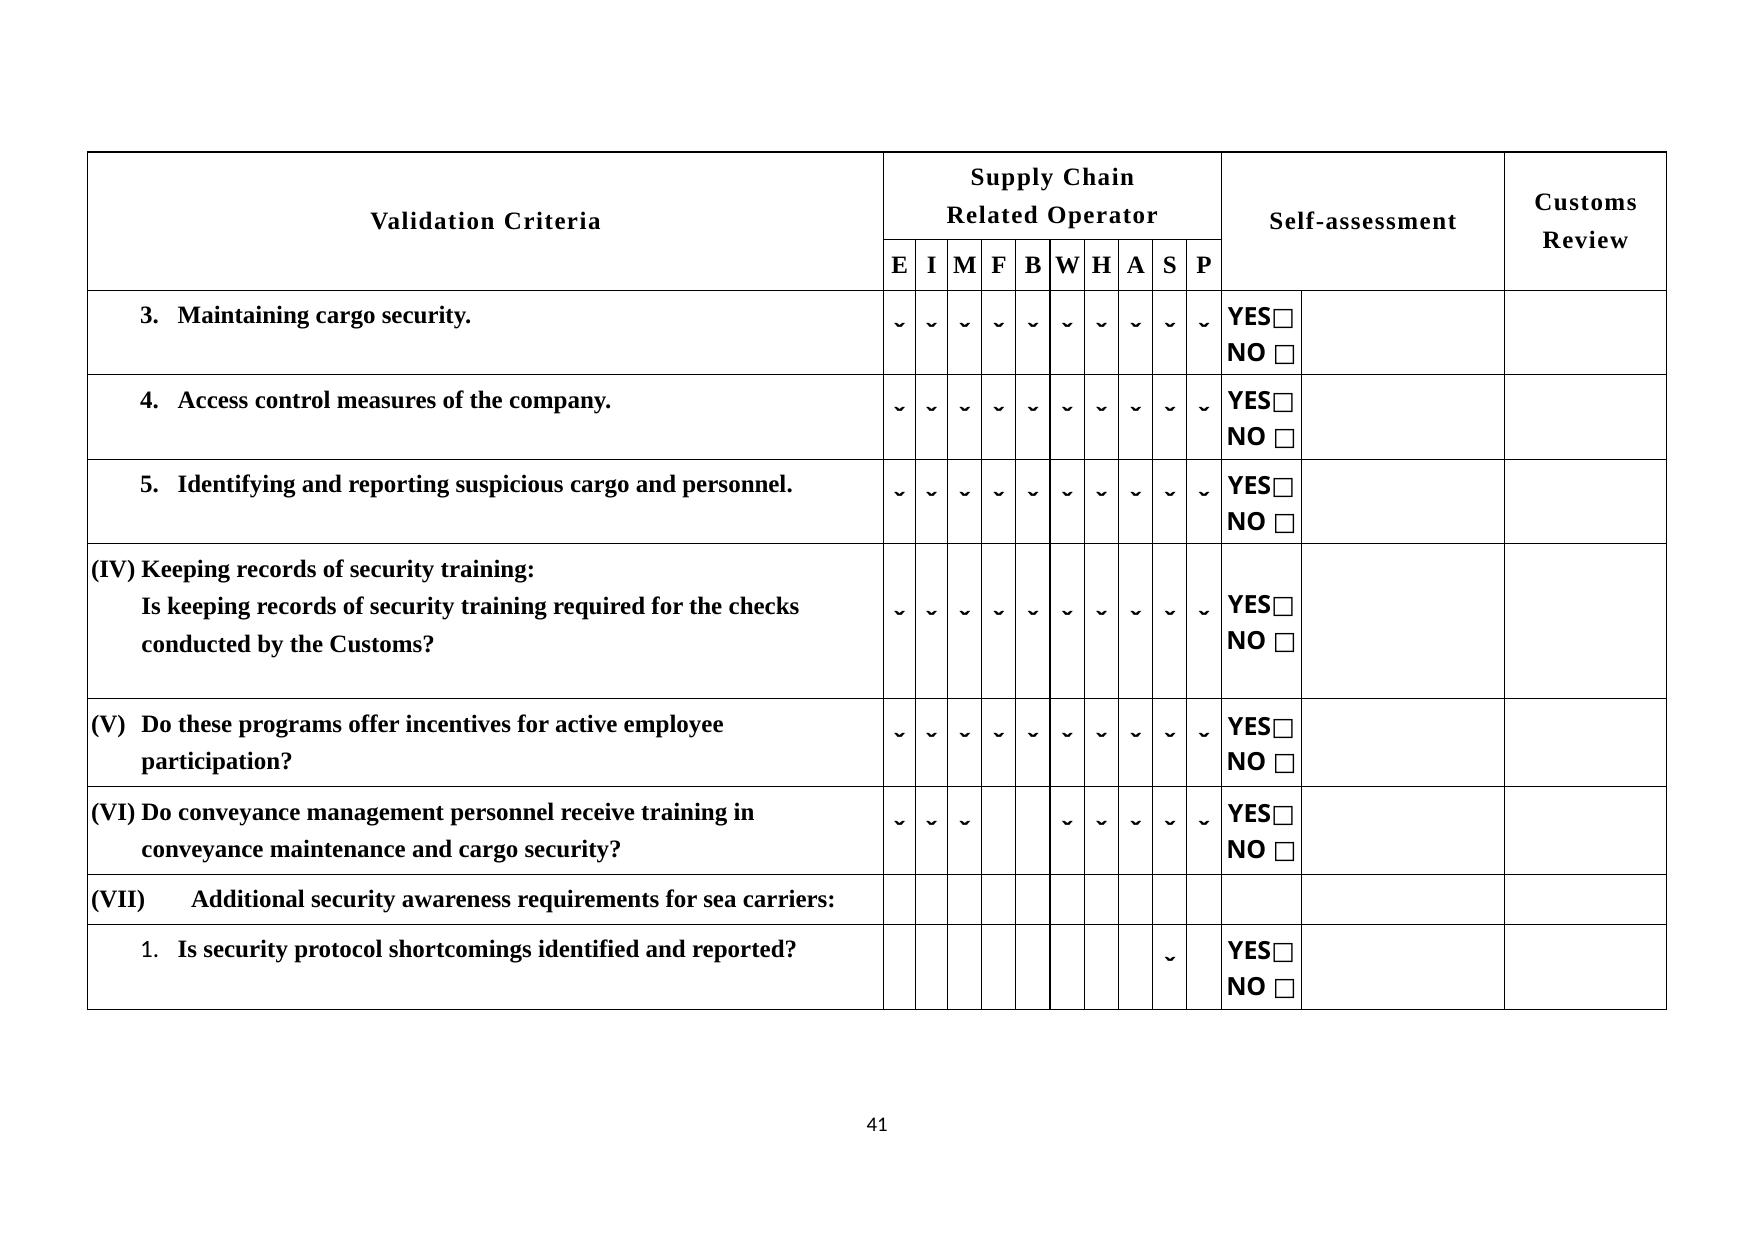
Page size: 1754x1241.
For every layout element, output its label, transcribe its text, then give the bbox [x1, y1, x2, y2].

table_cell A [1119, 240, 1152, 290]
table_header Supply Chain Related Operator [884, 153, 1221, 239]
table_cell [1302, 925, 1504, 1009]
table_cell [982, 787, 1015, 874]
table_cell S [1153, 240, 1186, 290]
table_cell YES□ NO □ [1222, 291, 1301, 374]
table_cell ˇ [1119, 291, 1152, 374]
table_cell ˇ [1016, 375, 1049, 459]
table_cell ˇ [884, 460, 915, 543]
table_cell Keeping records of security training: Is keeping records of security training required for the checks conducted by the Customs? [88, 544, 883, 698]
table_cell [1153, 875, 1186, 924]
table_cell ˇ [1187, 699, 1221, 786]
table_cell ˇ [916, 544, 947, 698]
table_cell Access control measures of the company. [88, 375, 883, 459]
table_cell [1505, 925, 1666, 1009]
table_cell [1085, 925, 1118, 1009]
table_cell H [1085, 240, 1118, 290]
table_cell ˇ [1119, 460, 1152, 543]
table_cell [1505, 787, 1666, 874]
table_cell YES□ NO □ [1222, 925, 1301, 1009]
table_cell ˇ [1085, 699, 1118, 786]
table_cell ˇ [1051, 544, 1084, 698]
table_cell ˇ [1153, 925, 1186, 1009]
table_cell ˇ [1051, 375, 1084, 459]
table_cell I [916, 240, 947, 290]
table_cell ˇ [1085, 460, 1118, 543]
table_cell [1016, 875, 1049, 924]
table_cell [916, 925, 947, 1009]
table_cell Do conveyance management personnel receive training in conveyance maintenance and cargo security? [88, 787, 883, 874]
table_cell ˇ [1085, 544, 1118, 698]
table_header Customs Review [1505, 153, 1666, 290]
table_cell ˇ [1051, 787, 1084, 874]
table_cell ˇ [916, 699, 947, 786]
table_cell [1505, 460, 1666, 543]
table_cell ˇ [1016, 291, 1049, 374]
table_cell [1302, 699, 1504, 786]
table_cell ˇ [948, 787, 981, 874]
table_cell ˇ [1119, 699, 1152, 786]
table_cell ˇ [982, 460, 1015, 543]
table_cell [1016, 925, 1049, 1009]
table_cell ˇ [1051, 460, 1084, 543]
table_cell ˇ [948, 291, 981, 374]
table_cell ˇ [884, 787, 915, 874]
table_cell YES□ NO □ [1222, 699, 1301, 786]
table_header Validation Criteria [88, 153, 883, 290]
table_cell [1187, 875, 1221, 924]
table_cell ˇ [1119, 375, 1152, 459]
table_cell P [1187, 240, 1221, 290]
table_cell B [1016, 240, 1049, 290]
table_cell ˇ [916, 375, 947, 459]
table_cell Is security protocol shortcomings identified and reported? [88, 925, 883, 1009]
table_cell ˇ [1153, 699, 1186, 786]
table_cell [1119, 875, 1152, 924]
table_cell Additional security awareness requirements for sea carriers: [88, 875, 883, 924]
table_cell ˇ [884, 544, 915, 698]
table_cell ˇ [1085, 375, 1118, 459]
table_cell [916, 875, 947, 924]
table_cell [1302, 544, 1504, 698]
table_cell ˇ [1085, 291, 1118, 374]
table_cell [1505, 544, 1666, 698]
table_cell ˇ [1187, 787, 1221, 874]
table_cell E [884, 240, 915, 290]
table_cell ˇ [884, 375, 915, 459]
table_cell [1505, 699, 1666, 786]
table_cell ˇ [916, 787, 947, 874]
table_cell ˇ [1187, 544, 1221, 698]
table_cell [982, 925, 1015, 1009]
table_cell [1302, 375, 1504, 459]
table_cell ˇ [1119, 787, 1152, 874]
table_cell [1505, 375, 1666, 459]
table_cell Identifying and reporting suspicious cargo and personnel. [88, 460, 883, 543]
table_cell [1505, 291, 1666, 374]
table_cell [1085, 875, 1118, 924]
table_cell [1051, 925, 1084, 1009]
table_cell ˇ [982, 375, 1015, 459]
table_cell ˇ [1016, 544, 1049, 698]
table_cell ˇ [982, 544, 1015, 698]
table_cell [1051, 875, 1084, 924]
table_cell ˇ [982, 699, 1015, 786]
table_cell Do these programs offer incentives for active employee participation? [88, 699, 883, 786]
table_cell ˇ [1187, 291, 1221, 374]
table_cell ˇ [916, 291, 947, 374]
table_cell ˇ [1153, 787, 1186, 874]
table_cell ˇ [916, 460, 947, 543]
table_cell [1302, 787, 1504, 874]
table_cell [1302, 875, 1504, 924]
table_cell [982, 875, 1015, 924]
table_cell ˇ [1016, 699, 1049, 786]
table_cell ˇ [884, 291, 915, 374]
table_cell ˇ [948, 544, 981, 698]
table_cell YES□ NO □ [1222, 375, 1301, 459]
table_cell ˇ [948, 699, 981, 786]
table_cell [1187, 925, 1221, 1009]
table_cell ˇ [982, 291, 1015, 374]
table_cell ˇ [1153, 460, 1186, 543]
table_cell YES□ NO □ [1222, 460, 1301, 543]
table_cell ˇ [1153, 291, 1186, 374]
table_cell ˇ [1085, 787, 1118, 874]
table_cell YES□ NO □ [1222, 787, 1301, 874]
table_cell ˇ [1187, 375, 1221, 459]
table_cell ˇ [948, 375, 981, 459]
table_header Self-assessment [1222, 153, 1504, 290]
table_cell ˇ [1051, 291, 1084, 374]
table_cell ˇ [1016, 460, 1049, 543]
table_cell ˇ [1153, 375, 1186, 459]
table_cell ˇ [1119, 544, 1152, 698]
table_cell [884, 925, 915, 1009]
table_cell ˇ [1187, 460, 1221, 543]
table_cell W [1051, 240, 1084, 290]
table_cell ˇ [948, 460, 981, 543]
table_cell [1016, 787, 1049, 874]
table_cell [948, 875, 981, 924]
table_cell [1302, 291, 1504, 374]
table_cell [948, 925, 981, 1009]
table_cell [1119, 925, 1152, 1009]
table_cell F [982, 240, 1015, 290]
table_cell [1222, 875, 1301, 924]
table_cell M [948, 240, 981, 290]
table_cell ˇ [884, 699, 915, 786]
table_cell [1302, 460, 1504, 543]
table_cell [884, 875, 915, 924]
table_cell Maintaining cargo security. [88, 291, 883, 374]
table_cell ˇ [1051, 699, 1084, 786]
table_cell [1505, 875, 1666, 924]
table_cell ˇ [1153, 544, 1186, 698]
table_cell YES□ NO □ [1222, 544, 1301, 698]
